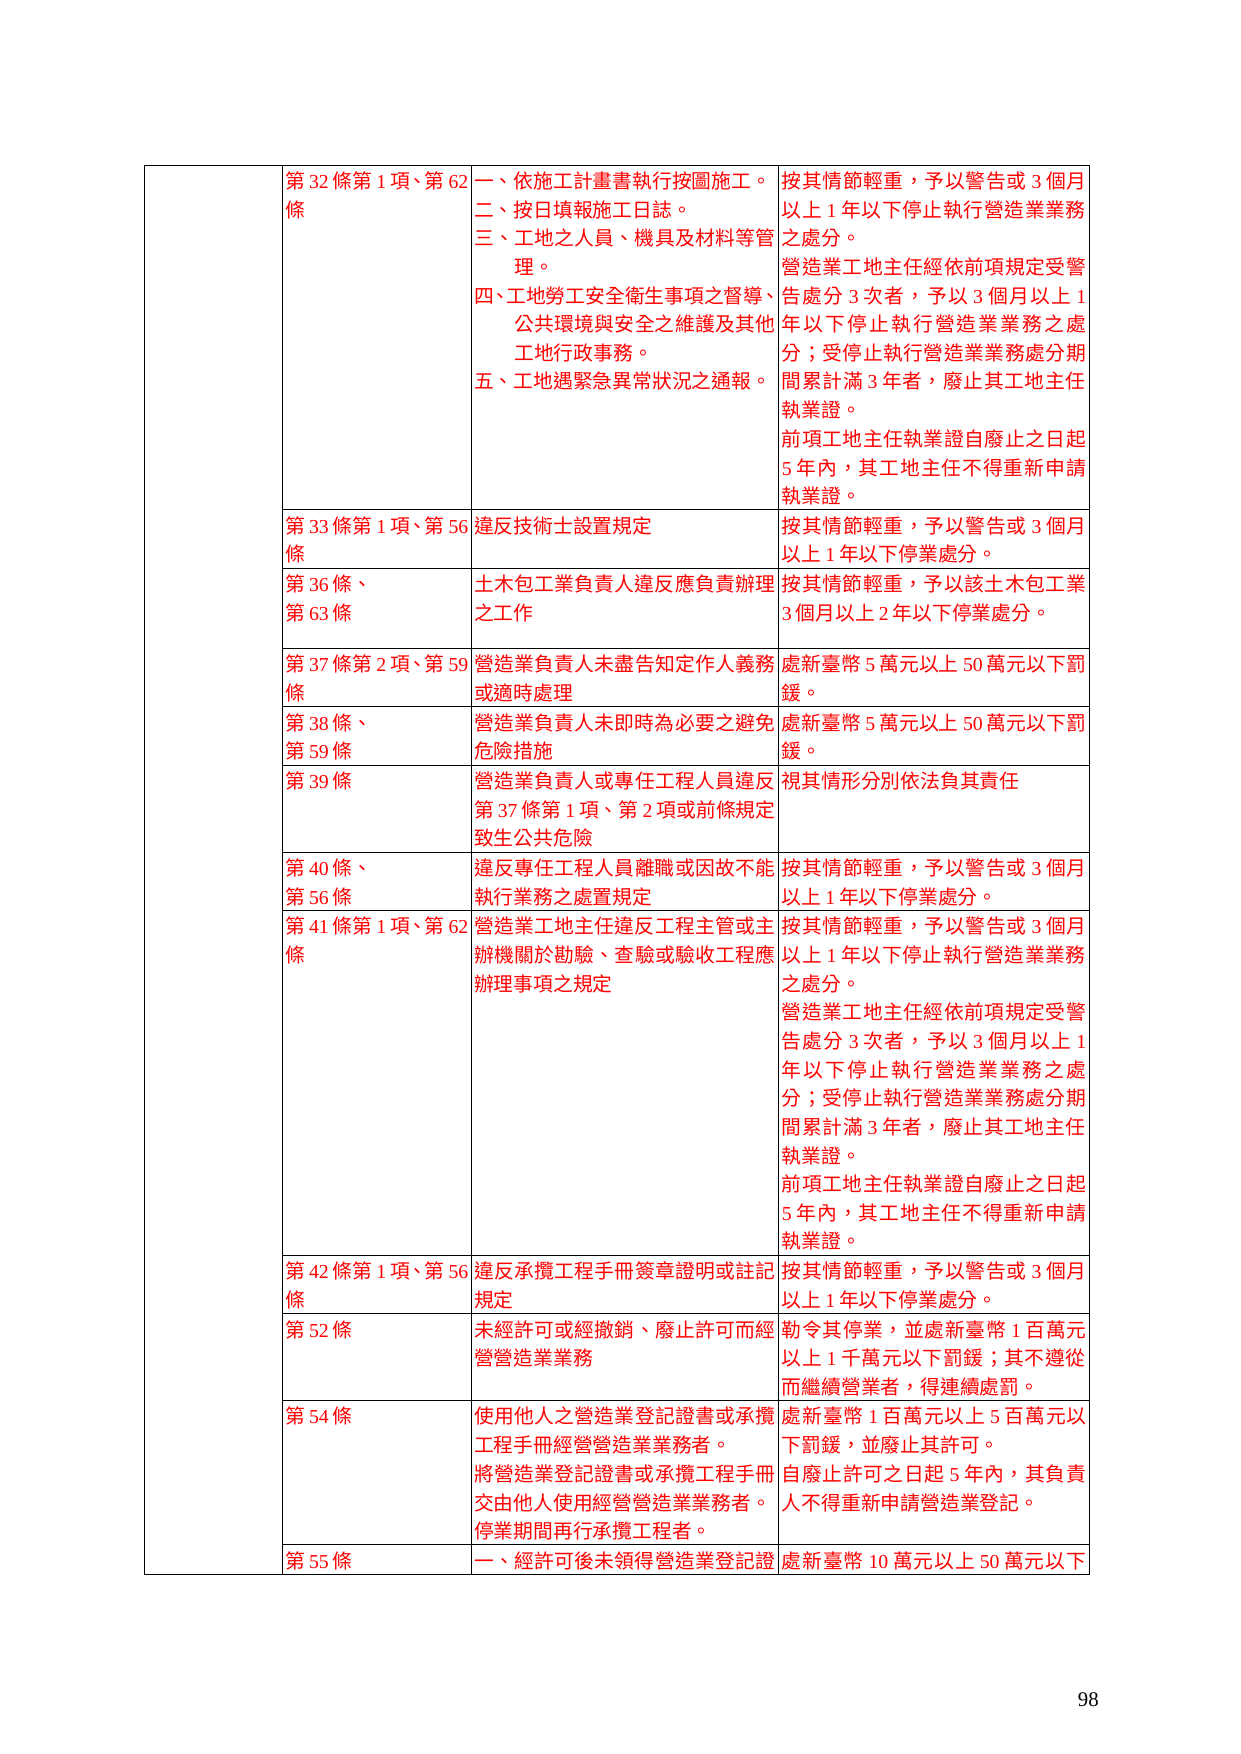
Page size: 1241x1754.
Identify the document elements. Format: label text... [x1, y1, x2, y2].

table_cell 第33條第1項、第56條 [283, 510, 471, 568]
table_cell 第55條 [283, 1545, 471, 1574]
table_cell 按其情節輕重，予以警告或3個月以上1年以下停止執行營造業業務之處分。 營造業工地主任經依前項規定受警告處分3次者，予以3個月以上1年以下停止執行營造業業務之處分；受停止執行營造業業務處分期間累計滿3年者，廢止其工地主任執業證。 前項工地主任執業證自廢止之日起5年內，其工地主任不得重新申請執業證。 [779, 166, 1089, 509]
table_cell 違反技術士設置規定 [472, 510, 778, 568]
table_cell 處新臺幣5萬元以上50萬元以下罰鍰。 [779, 707, 1089, 764]
table_cell 營造業負責人未即時為必要之避免危險措施 [472, 707, 778, 764]
table_cell 第54條 [283, 1401, 471, 1544]
table_cell 土木包工業負責人違反應負責辦理之工作 [472, 569, 778, 648]
table_cell 違反專任工程人員離職或因故不能執行業務之處置規定 [472, 853, 778, 910]
table_cell 按其情節輕重，予以警告或3個月以上1年以下停止執行營造業業務之處分。 營造業工地主任經依前項規定受警告處分3次者，予以3個月以上1年以下停止執行營造業業務之處分；受停止執行營造業業務處分期間累計滿3年者，廢止其工地主任執業證。 前項工地主任執業證自廢止之日起5年內，其工地主任不得重新申請執業證。 [779, 911, 1089, 1255]
table_cell [145, 166, 282, 1574]
table_cell 按其情節輕重，予以警告或3個月以上1年以下停業處分。 [779, 1256, 1089, 1313]
table_cell 營造業負責人未盡告知定作人義務或適時處理 [472, 649, 778, 706]
table_cell 第39條 [283, 766, 471, 852]
table_cell 營造業工地主任違反工程主管或主辦機關於勘驗、查驗或驗收工程應辦理事項之規定 [472, 911, 778, 1255]
table_cell 勒令其停業，並處新臺幣1百萬元以上1千萬元以下罰鍰；其不遵從而繼續營業者，得連續處罰。 [779, 1314, 1089, 1400]
table_cell 第40條、 第56條 [283, 853, 471, 910]
table_cell 第36條、 第63條 [283, 569, 471, 648]
table_cell 處新臺幣5萬元以上50萬元以下罰鍰。 [779, 649, 1089, 706]
table_cell 按其情節輕重，予以警告或3個月以上1年以下停業處分。 [779, 853, 1089, 910]
table_cell 違反承攬工程手冊簽章證明或註記規定 [472, 1256, 778, 1313]
table_cell 第52條 [283, 1314, 471, 1400]
table_cell 一、依施工計畫書執行按圖施工。 二、按日填報施工日誌。 三、工地之人員、機具及材料等管理。 四、工地勞工安全衛生事項之督導、公共環境與安全之維護及其他工地行政事務。 五、工地遇緊急異常狀況之通報。 [472, 166, 778, 509]
table_cell 一、經許可後未領得營造業登記證 [472, 1545, 778, 1574]
table_cell 視其情形分別依法負其責任 [779, 766, 1089, 852]
table_cell 處新臺幣10萬元以上50萬元以下 [779, 1545, 1089, 1574]
table_cell 按其情節輕重，予以該土木包工業3個月以上2年以下停業處分。 [779, 569, 1089, 648]
table_cell 第38條、 第59條 [283, 707, 471, 764]
table_cell 第42條第1項、第56條 [283, 1256, 471, 1313]
table_cell 第37條第2項、第59條 [283, 649, 471, 706]
table_cell 處新臺幣1百萬元以上5百萬元以下罰鍰，並廢止其許可。 自廢止許可之日起5年內，其負責人不得重新申請營造業登記。 [779, 1401, 1089, 1544]
table_cell 按其情節輕重，予以警告或3個月以上1年以下停業處分。 [779, 510, 1089, 568]
table_cell 營造業負責人或專任工程人員違反第37條第1項、第2項或前條規定致生公共危險 [472, 766, 778, 852]
table_cell 第32條第1項、第62條 [283, 166, 471, 509]
table_cell 使用他人之營造業登記證書或承攬工程手冊經營營造業業務者。 將營造業登記證書或承攬工程手冊交由他人使用經營營造業業務者。 停業期間再行承攬工程者。 [472, 1401, 778, 1544]
table_cell 未經許可或經撤銷、廢止許可而經營營造業業務 [472, 1314, 778, 1400]
table_cell 第41條第1項、第62條 [283, 911, 471, 1255]
